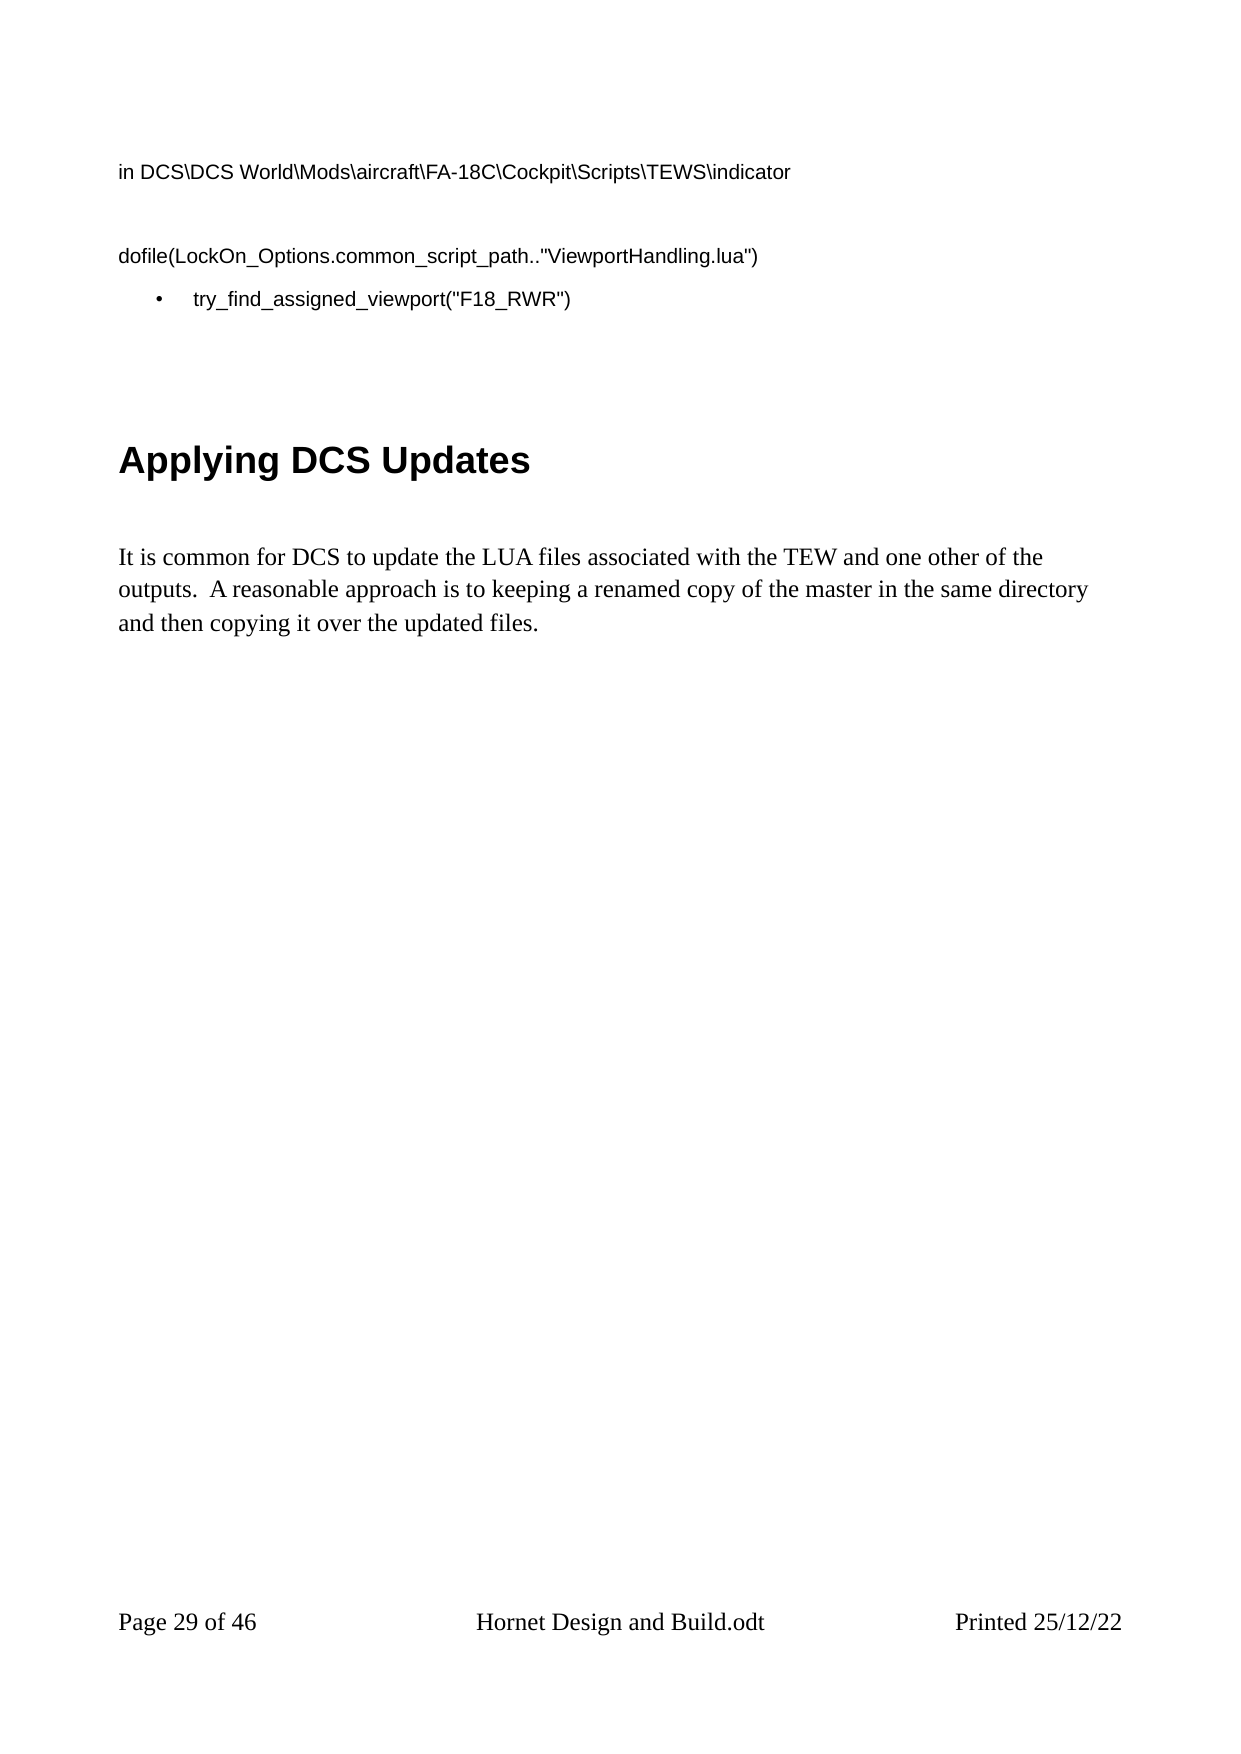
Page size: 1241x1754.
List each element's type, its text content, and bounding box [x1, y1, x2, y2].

list try_find_assigned_viewport("F18_RWR") [156, 286, 1122, 311]
subtitle Applying DCS Updates [118, 438, 1122, 481]
text in DCS\DCS World\Mods\aircraft\FA-18C\Cockpit\Scripts\TEWS\indicator [118, 160, 1122, 184]
text It is common for DCS to update the LUA files associated with the TEW and one other of the outputs. A reasonable approach is to keeping a renamed copy of the master in the same directory and then copying it over the updated files. [118, 542, 1122, 636]
text dofile(LockOn_Options.common_script_path.."ViewportHandling.lua") [118, 244, 1122, 268]
